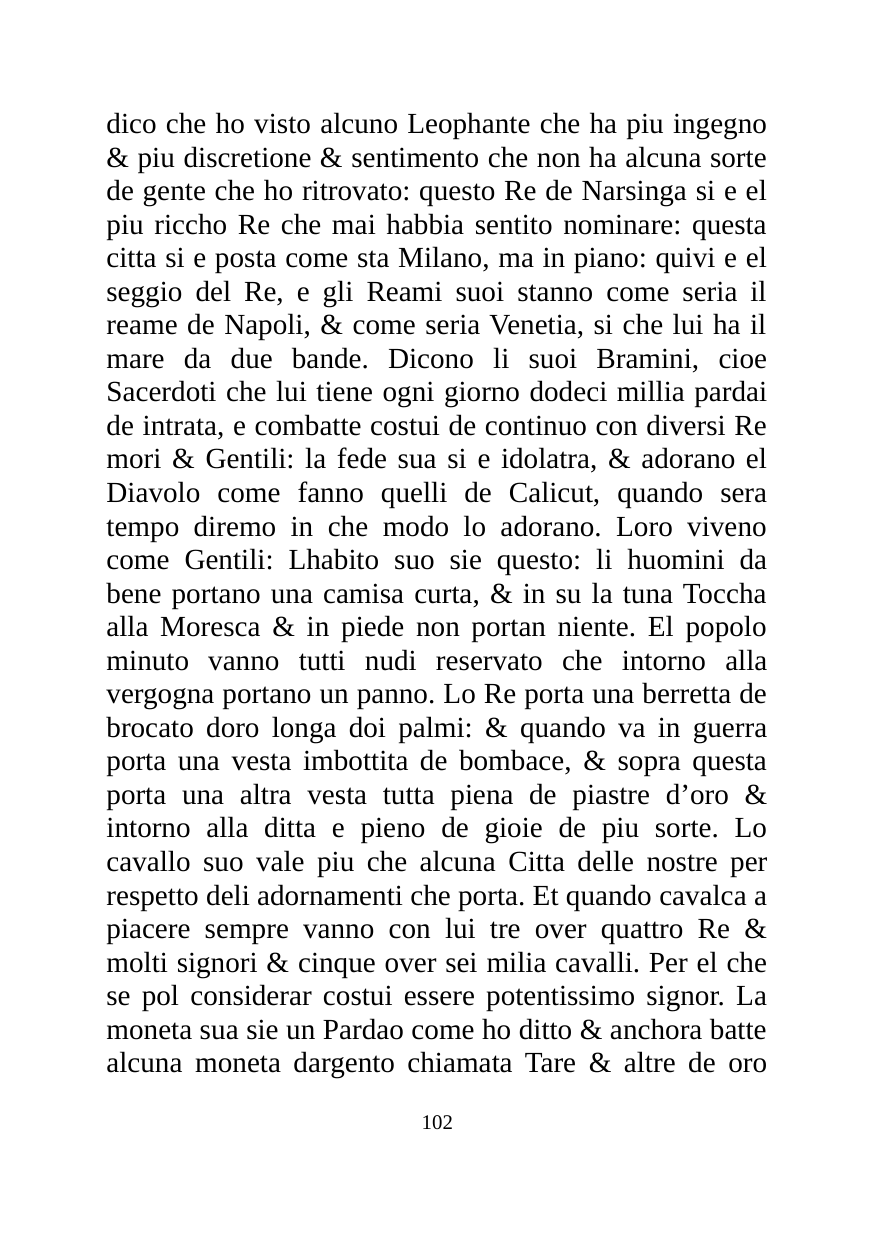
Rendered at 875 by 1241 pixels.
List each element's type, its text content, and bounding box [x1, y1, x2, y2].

text dico che ho visto alcuno Leophante che ha piu ingegno & piu discretione & sentimento che non ha alcuna sorte de gente che ho ritrovato: questo Re de Narsinga si e el piu riccho Re che mai habbia sentito nominare: questa citta si e posta come sta Milano, ma in piano: quivi e el seggio del Re, e gli Reami suoi stanno come seria il reame de Napoli, & come seria Venetia, si che lui ha il mare da due bande. Dicono li suoi Bramini, cioe Sacerdoti che lui tiene ogni giorno dodeci millia pardai de intrata, e combatte costui de continuo con diversi Re mori & Gentili: la fede sua si e idolatra, & adorano el Diavolo come fanno quelli de Calicut, quando sera tempo diremo in che modo lo adorano. Loro viveno come Gentili: Lhabito suo sie questo: li huomini da bene portano una camisa curta, & in su la tuna Toccha alla Moresca & in piede non portan niente. El popolo minuto vanno tutti nudi reservato che intorno alla vergogna portano un panno. Lo Re porta una berretta de brocato doro longa doi palmi: & quando va in guerra porta una vesta imbottita de bombace, & sopra questa porta una altra vesta tutta piena de piastre d’oro & intorno alla ditta e pieno de gioie de piu sorte. Lo cavallo suo vale piu che alcuna Citta delle nostre per respetto deli adornamenti che porta. Et quando cavalca a piacere sempre vanno con lui tre over quattro Re & molti signori & cinque over sei milia cavalli. Per el che se pol considerar costui essere potentissimo signor. La moneta sua sie un Pardao come ho ditto & anchora batte alcuna moneta dargento chiamata Tare & altre de oro [106, 106, 768, 1079]
